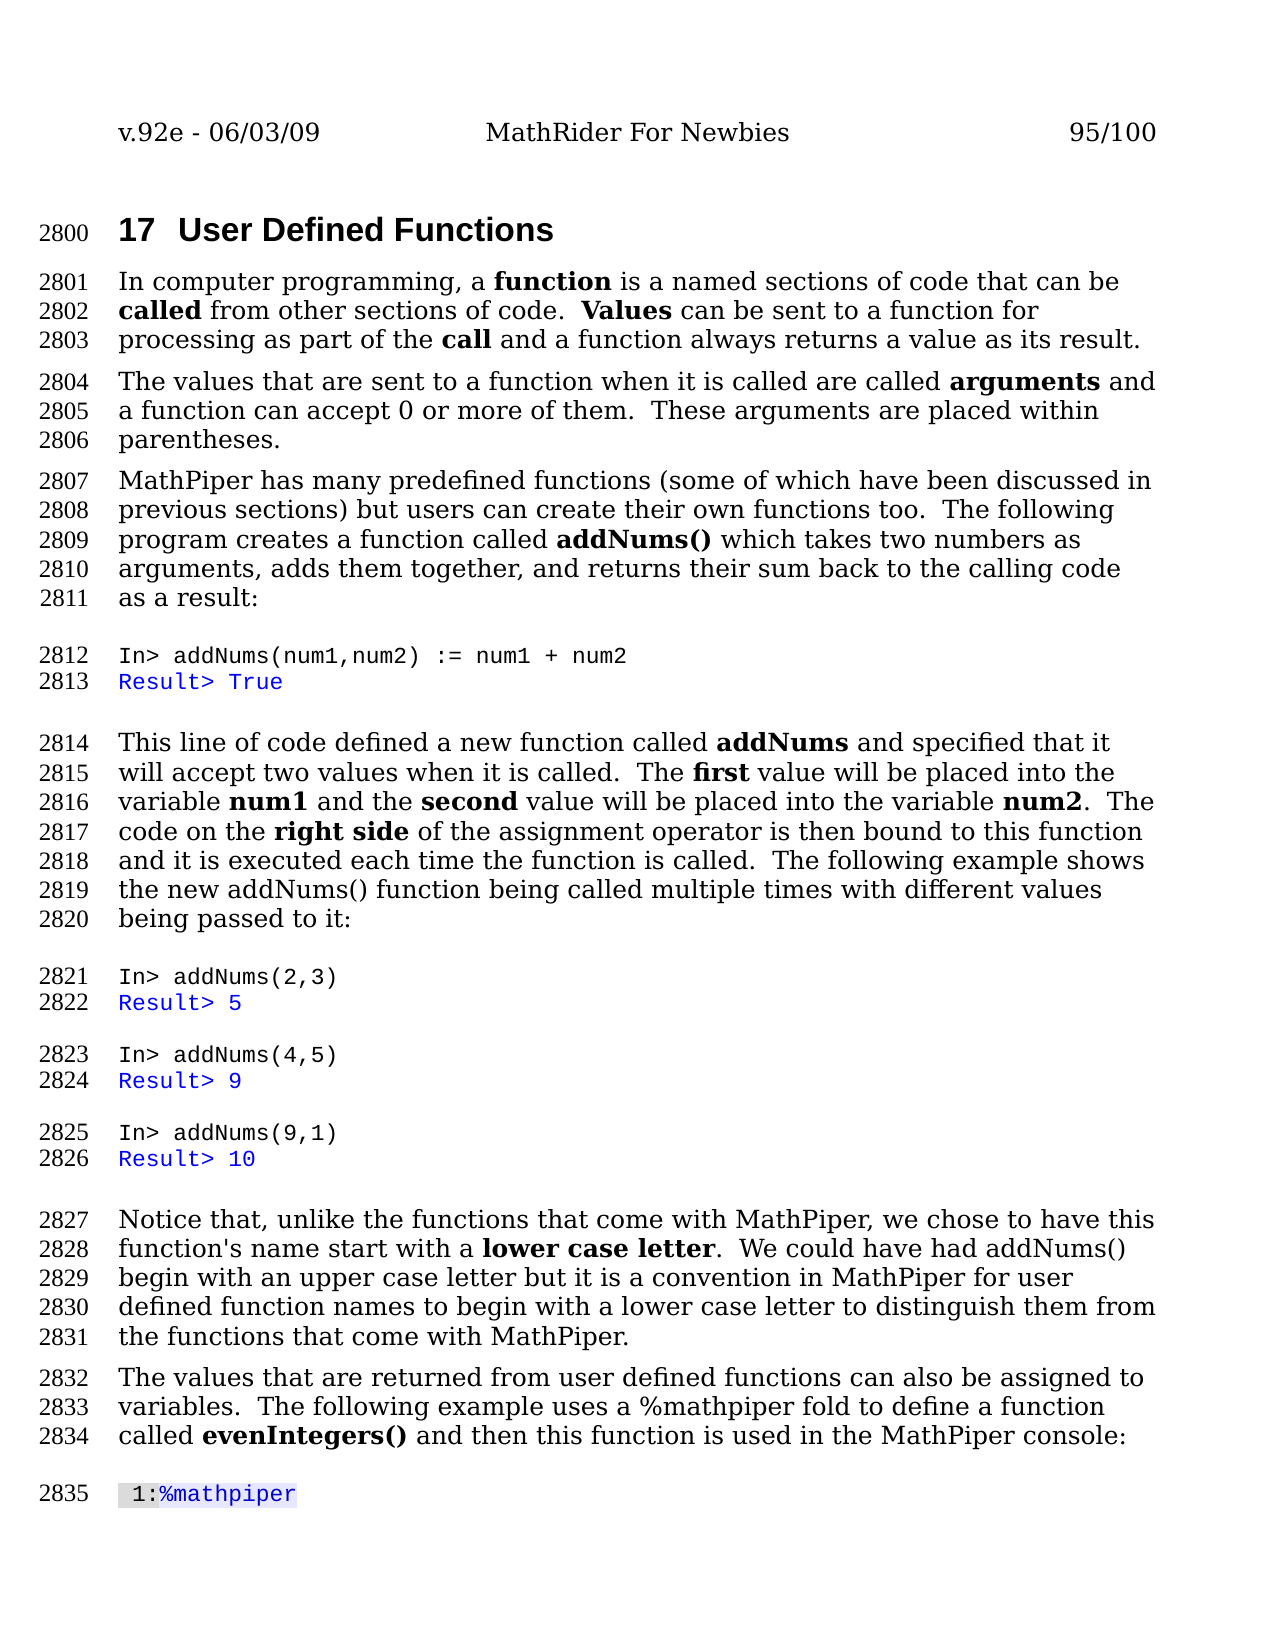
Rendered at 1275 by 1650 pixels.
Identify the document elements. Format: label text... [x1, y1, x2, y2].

text MathPiper has many predefined functions (some of which have been discussed in previous sections) but users can create their own functions too. The following program creates a function called addNums() which takes two numbers as arguments, adds them together, and returns their sum back to the calling code as a result: [118, 466, 1157, 612]
text Result> 10 [118, 1147, 1157, 1173]
text In computer programming, a function is a named sections of code that can be called from other sections of code. Values can be sent to a function for processing as part of the call and a function always returns a value as its result. [118, 266, 1157, 354]
text In> addNums(9,1) [118, 1121, 1157, 1147]
text 1:%mathpiper [118, 1483, 1157, 1508]
text Result> 9 [118, 1069, 1157, 1095]
text In> addNums(2,3) [118, 965, 1157, 991]
text Result> True [118, 670, 1157, 696]
text In> addNums(num1,num2) := num1 + num2 [118, 644, 1157, 670]
text This line of code defined a new function called addNums and specified that it will accept two values when it is called. The first value will be placed into the variable num1 and the second value will be placed into the variable num2. The code on the right side of the assignment operator is then bound to this function and it is executed each time the function is called. The following example shows the new addNums() function being called multiple times with different values being passed to it: [118, 728, 1157, 933]
text The values that are sent to a function when it is called are called arguments and a function can accept 0 or more of them. These arguments are placed within parentheses. [118, 367, 1157, 454]
text In> addNums(4,5) [118, 1043, 1157, 1069]
text The values that are returned from user defined functions can also be assigned to variables. The following example uses a %mathpiper fold to define a function called evenIntegers() and then this function is used in the MathPiper console: [118, 1363, 1157, 1451]
text Notice that, unlike the functions that come with MathPiper, we chose to have this function's name start with a lower case letter. We could have had addNums() begin with an upper case letter but it is a convention in MathPiper for user defined function names to begin with a lower case letter to distinguish them from the functions that come with MathPiper. [118, 1205, 1157, 1351]
text Result> 5 [118, 991, 1157, 1017]
subtitle User Defined Functions [118, 210, 1157, 248]
